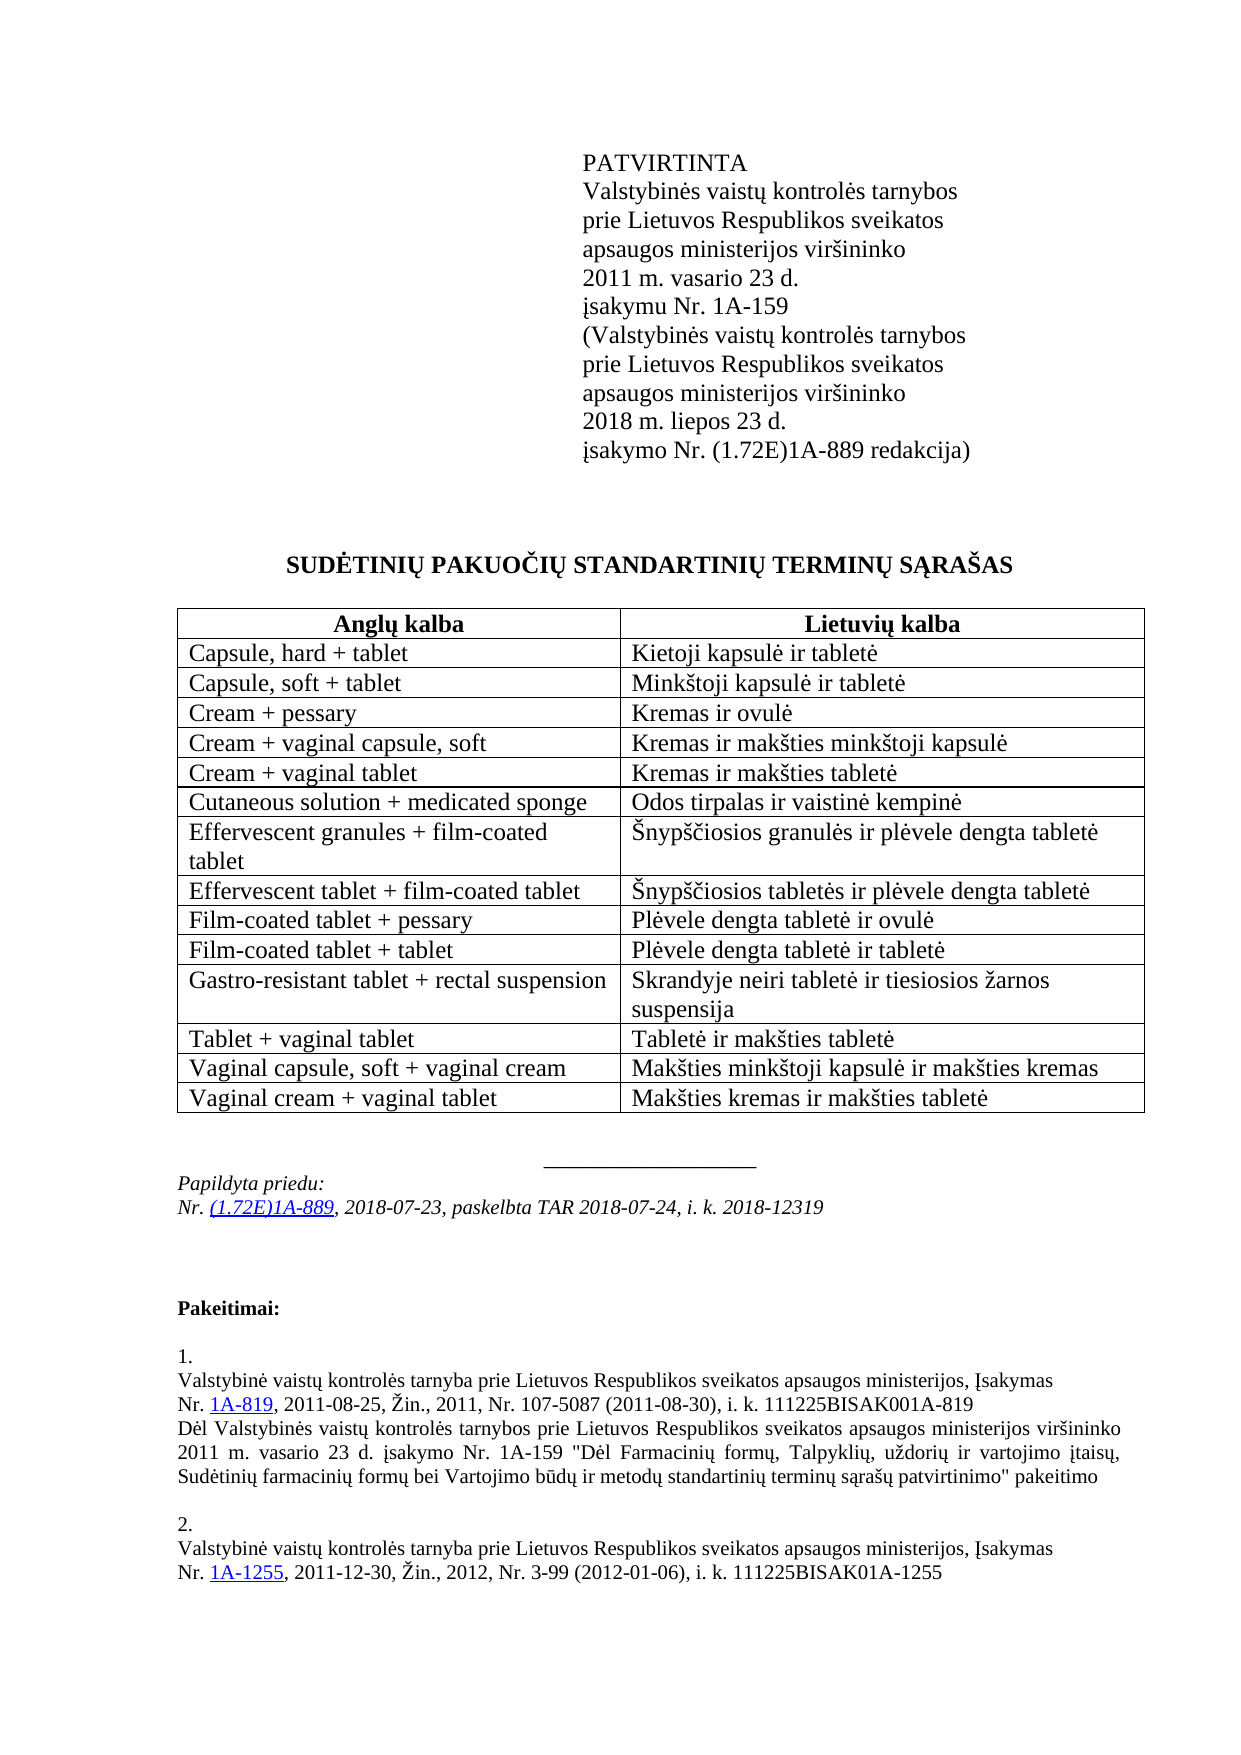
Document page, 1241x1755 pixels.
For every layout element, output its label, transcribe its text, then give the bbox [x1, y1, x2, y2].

text _________________ [177, 1142, 1122, 1171]
table_cell Kremas ir makšties minkštoji kapsulė [621, 728, 1144, 757]
table_cell Effervescent granules + film-coated tablet [178, 817, 620, 875]
text 2018 m. liepos 23 d. [582, 406, 1122, 435]
table_cell Cream + vaginal capsule, soft [178, 728, 620, 757]
text Papildyta priedu: [177, 1171, 1122, 1194]
table_cell Kremas ir makšties tabletė [621, 758, 1144, 786]
text įsakymu Nr. 1A-159 [582, 291, 1122, 320]
text Dėl Valstybinės vaistų kontrolės tarnybos prie Lietuvos Respublikos sveikatos apsaugos ministerijos viršininko 2011 m. vasario 23 d. įsakymo Nr. 1A-159 "Dėl Farmacinių formų, Talpyklių, uždorių ir vartojimo įtaisų, Sudėtinių farmacinių formų bei Vartojimo būdų ir metodų standartinių terminų sąrašų patvirtinimo" pakeitimo [177, 1416, 1122, 1488]
table_cell Šnypščiosios granulės ir plėvele dengta tabletė [621, 817, 1144, 875]
table_cell Vaginal cream + vaginal tablet [178, 1083, 620, 1112]
text (Valstybinės vaistų kontrolės tarnybos [582, 320, 1122, 349]
text prie Lietuvos Respublikos sveikatos [582, 205, 1122, 234]
table_cell Capsule, soft + tablet [178, 668, 620, 697]
text Valstybinės vaistų kontrolės tarnybos [582, 176, 1122, 205]
table_cell Cutaneous solution + medicated sponge [178, 788, 620, 816]
table_cell Kietoji kapsulė ir tabletė [621, 639, 1144, 667]
text Nr. (1.72E)1A-889, 2018-07-23, paskelbta TAR 2018-07-24, i. k. 2018-12319 [177, 1194, 1122, 1219]
table_cell Effervescent tablet + film-coated tablet [178, 876, 620, 904]
text prie Lietuvos Respublikos sveikatos [582, 349, 1122, 378]
table_cell Makšties minkštoji kapsulė ir makšties kremas [621, 1054, 1144, 1082]
table_cell Vaginal capsule, soft + vaginal cream [178, 1054, 620, 1082]
table_cell Minkštoji kapsulė ir tabletė [621, 668, 1144, 697]
text 2011 m. vasario 23 d. [582, 263, 1122, 291]
text Nr. 1A-1255, 2011-12-30, Žin., 2012, Nr. 3-99 (2012-01-06), i. k. 111225BISAK01A-1255 [177, 1560, 1122, 1584]
table_cell Tablet + vaginal tablet [178, 1024, 620, 1052]
table_cell Film-coated tablet + pessary [178, 906, 620, 934]
table_cell Makšties kremas ir makšties tabletė [621, 1083, 1144, 1112]
text Pakeitimai: [177, 1296, 1122, 1319]
text PATVIRTINTA [582, 148, 1122, 176]
table_cell Odos tirpalas ir vaistinė kempinė [621, 788, 1144, 816]
table_cell Plėvele dengta tabletė ir ovulė [621, 906, 1144, 934]
table_cell Capsule, hard + tablet [178, 639, 620, 667]
table_cell Film-coated tablet + tablet [178, 935, 620, 964]
table_cell Šnypščiosios tabletės ir plėvele dengta tabletė [621, 876, 1144, 904]
table_cell Skrandyje neiri tabletė ir tiesiosios žarnos suspensija [621, 965, 1144, 1023]
text apsaugos ministerijos viršininko [582, 378, 1122, 406]
text apsaugos ministerijos viršininko [582, 234, 1122, 263]
text SUDĖTINIŲ PAKUOČIŲ STANDARTINIŲ TERMINŲ SĄRAŠAS [177, 550, 1122, 579]
text Valstybinė vaistų kontrolės tarnyba prie Lietuvos Respublikos sveikatos apsaugos ministerijos, Įsakymas [177, 1536, 1122, 1560]
table_header Lietuvių kalba [621, 609, 1144, 637]
table_header Anglų kalba [178, 609, 620, 637]
text įsakymo Nr. (1.72E)1A-889 redakcija) [582, 435, 1122, 464]
table_cell Tabletė ir makšties tabletė [621, 1024, 1144, 1052]
table_cell Cream + pessary [178, 698, 620, 727]
table_cell Plėvele dengta tabletė ir tabletė [621, 935, 1144, 964]
text 2. [177, 1512, 1122, 1536]
text Valstybinė vaistų kontrolės tarnyba prie Lietuvos Respublikos sveikatos apsaugos ministerijos, Įsakymas [177, 1368, 1122, 1392]
text 1. [177, 1344, 1122, 1368]
table_cell Gastro-resistant tablet + rectal suspension [178, 965, 620, 1023]
text Nr. 1A-819, 2011-08-25, Žin., 2011, Nr. 107-5087 (2011-08-30), i. k. 111225BISAK001A-819 [177, 1392, 1122, 1416]
table_cell Kremas ir ovulė [621, 698, 1144, 727]
table_cell Cream + vaginal tablet [178, 758, 620, 786]
